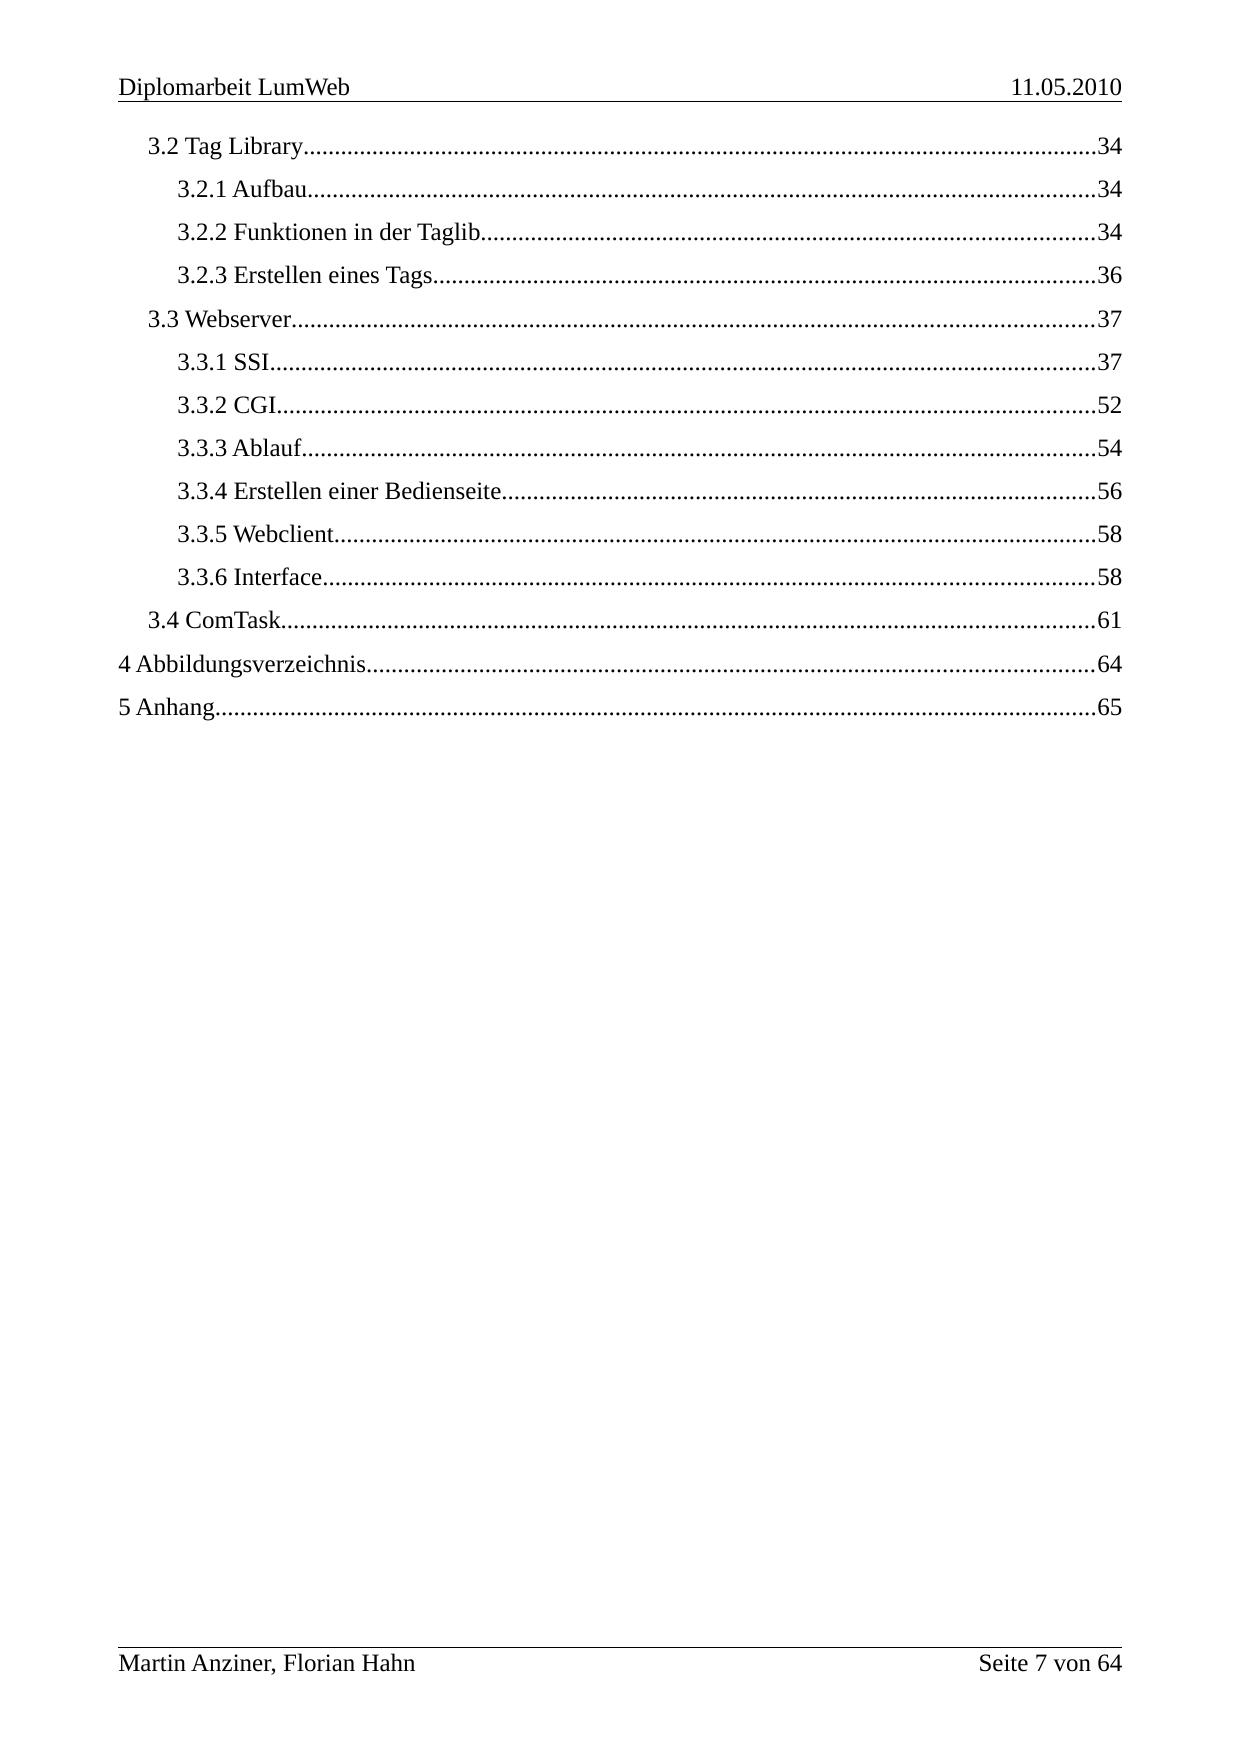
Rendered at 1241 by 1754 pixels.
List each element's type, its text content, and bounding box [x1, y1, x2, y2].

text 3.3.2 CGI 52 [177, 390, 1122, 419]
text 3.2.3 Erstellen eines Tags 36 [177, 261, 1122, 289]
text 3.3.6 Interface 58 [177, 562, 1122, 591]
text 4 Abbildungsverzeichnis 64 [118, 649, 1122, 677]
text 3.4 ComTask 61 [148, 606, 1122, 634]
text 3.3 Webserver 37 [148, 304, 1122, 332]
text 3.3.1 SSI 37 [177, 347, 1122, 376]
text 3.2.2 Funktionen in der Taglib 34 [177, 217, 1122, 246]
text 5 Anhang 65 [118, 692, 1122, 721]
text 3.2 Tag Library 34 [148, 131, 1122, 160]
text 3.3.5 Webclient 58 [177, 519, 1122, 548]
text 3.3.4 Erstellen einer Bedienseite 56 [177, 476, 1122, 505]
text 3.3.3 Ablauf 54 [177, 433, 1122, 462]
text 3.2.1 Aufbau 34 [177, 174, 1122, 203]
